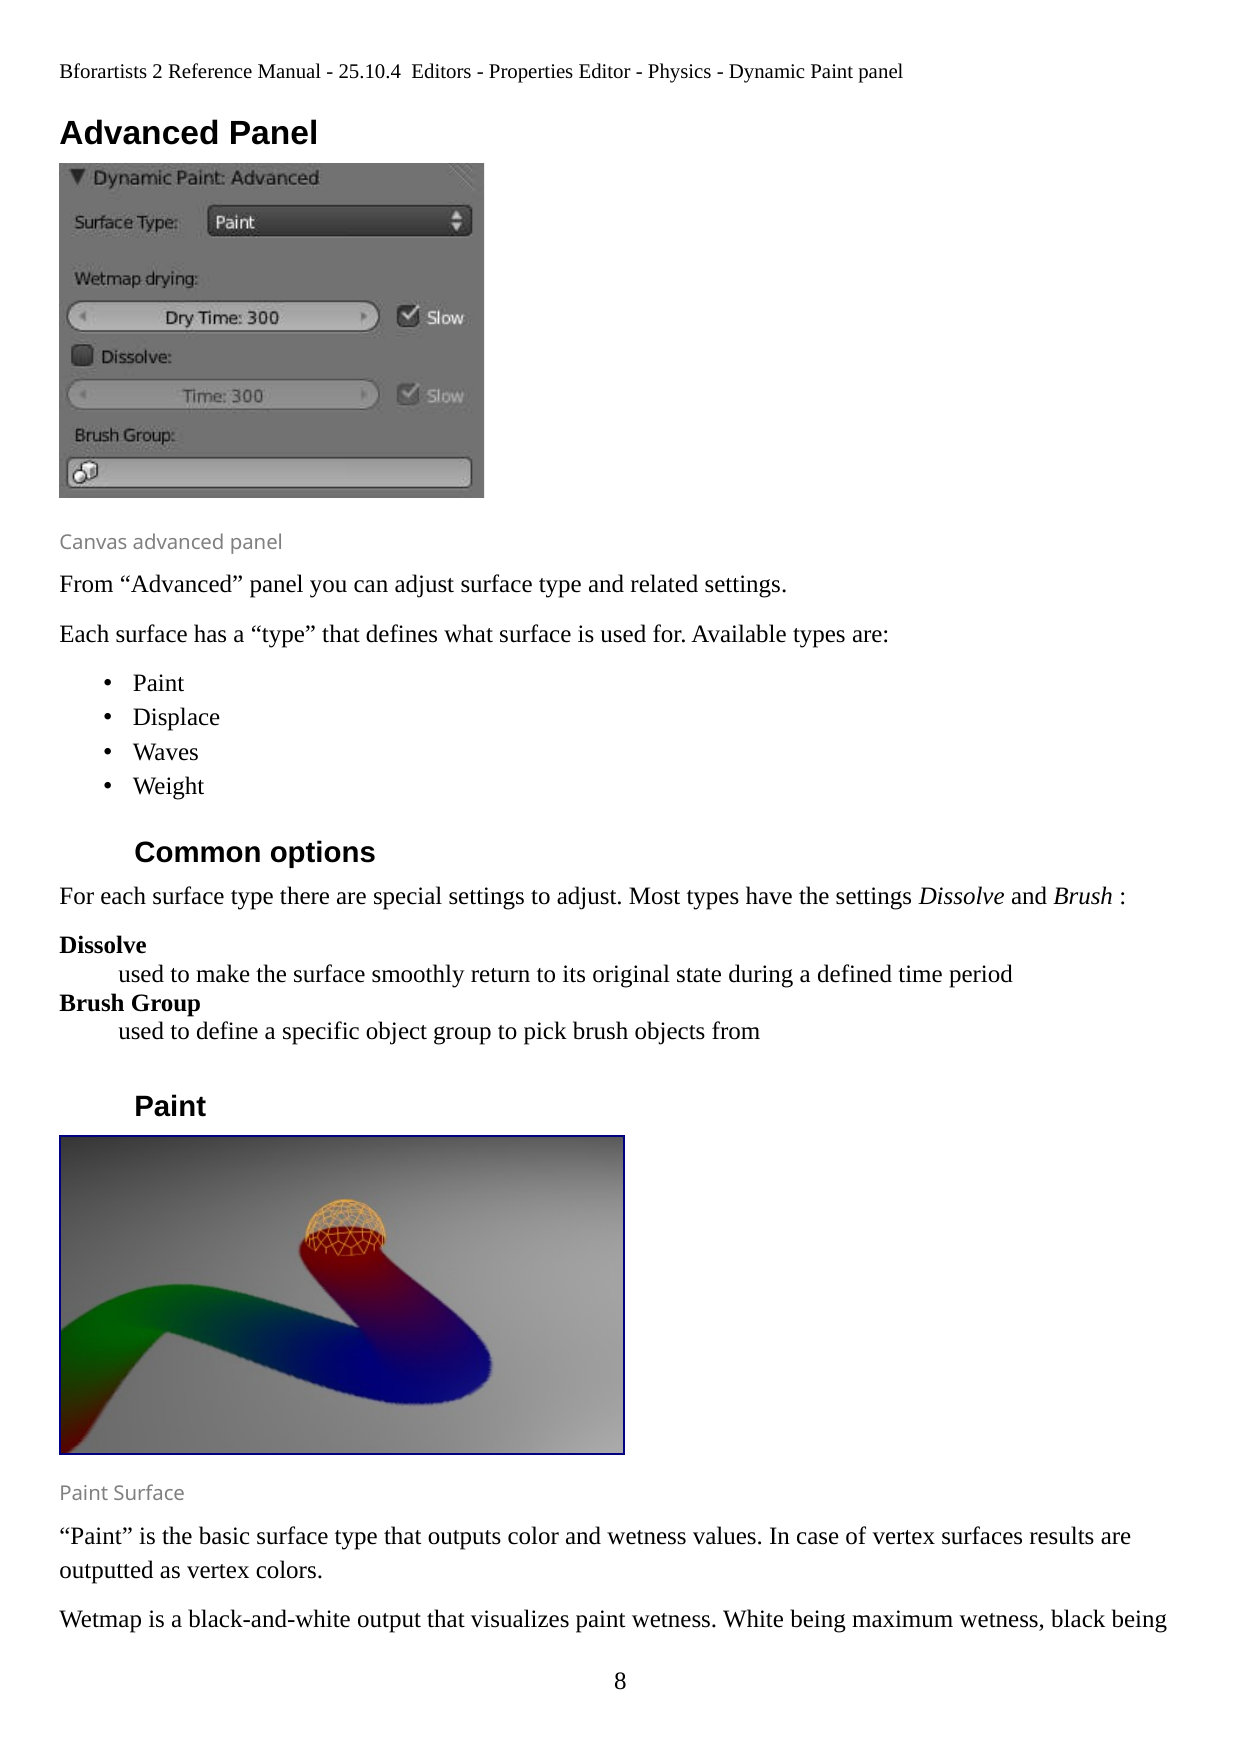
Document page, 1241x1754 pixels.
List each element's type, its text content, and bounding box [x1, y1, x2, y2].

subtitle Common options [59, 835, 1181, 868]
picture [61, 1137, 623, 1453]
subtitle Advanced Panel [59, 113, 1181, 151]
text Canvas advanced panel [59, 524, 1181, 555]
text Paint Surface [59, 1475, 1181, 1506]
list Displace [103, 702, 1181, 731]
text For each surface type there are special settings to adjust. Most types have the settings Dissolve and Brush : [59, 881, 1181, 910]
text Wetmap is a black-and-white output that visualizes paint wetness. White being maximum wetness, black being [59, 1604, 1181, 1633]
list Waves [103, 737, 1181, 765]
subtitle Paint [59, 1089, 1181, 1123]
list used to make the surface smoothly return to its original state during a defined time period [118, 959, 1181, 988]
text Each surface has a “type” that defines what surface is used for. Available types are: [59, 619, 1181, 647]
text From “Advanced” panel you can adjust surface type and related settings. [59, 569, 1181, 598]
list Weight [103, 771, 1181, 800]
subtitle Brush Group [59, 988, 1181, 1016]
picture [59, 163, 485, 498]
list used to define a specific object group to pick brush objects from [118, 1016, 1181, 1045]
list Paint [103, 668, 1181, 696]
text “Paint” is the basic surface type that outputs color and wetness values. In case of vertex surfaces results are outputted as vertex colors. [59, 1521, 1181, 1584]
subtitle Dissolve [59, 930, 1181, 959]
